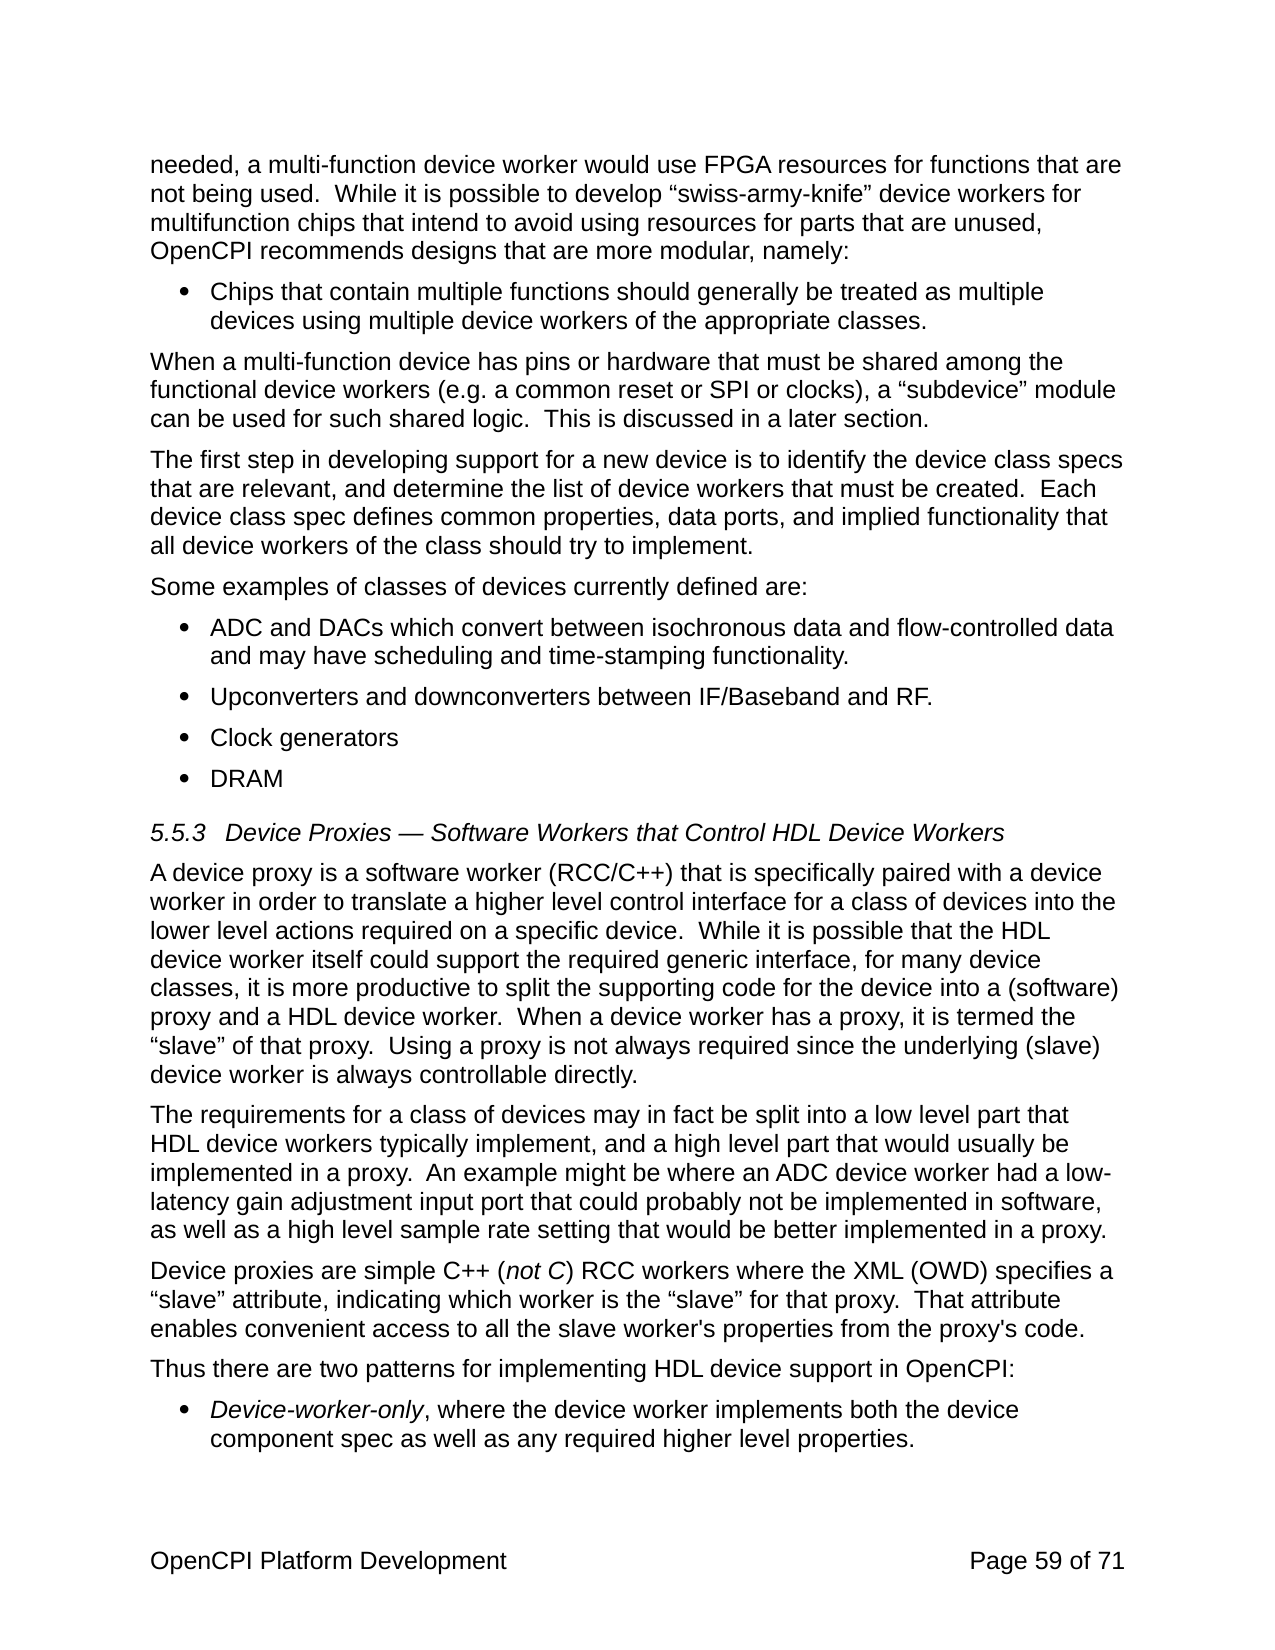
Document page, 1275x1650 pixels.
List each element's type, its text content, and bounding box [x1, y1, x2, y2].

text Thus there are two patterns for implementing HDL device support in OpenCPI: [150, 1354, 1125, 1383]
text A device proxy is a software worker (RCC/C++) that is specifically paired with a device worker in order to translate a higher level control interface for a class of devices into the lower level actions required on a specific device. While it is possible that the HDL device worker itself could support the required generic interface, for many device classes, it is more productive to split the supporting code for the device into a (software) proxy and a HDL device worker. When a device worker has a proxy, it is termed the “slave” of that proxy. Using a proxy is not always required since the underlying (slave) device worker is always controllable directly. [150, 858, 1125, 1088]
list DRAM [180, 764, 1125, 793]
text Some examples of classes of devices currently defined are: [150, 572, 1125, 601]
text The first step in developing support for a new device is to identify the device class specs that are relevant, and determine the list of device workers that must be created. Each device class spec defines common properties, data ports, and implied functionality that all device workers of the class should try to implement. [150, 445, 1125, 560]
text Device proxies are simple C++ (not C) RCC workers where the XML (OWD) specifies a “slave” attribute, indicating which worker is the “slave” for that proxy. That attribute enables convenient access to all the slave worker's properties from the proxy's code. [150, 1256, 1125, 1342]
text The requirements for a class of devices may in fact be split into a low level part that HDL device workers typically implement, and a high level part that would usually be implemented in a proxy. An example might be where an ADC device worker had a low-latency gain adjustment input port that could probably not be implemented in software, as well as a high level sample rate setting that would be better implemented in a proxy. [150, 1100, 1125, 1244]
list ADC and DACs which convert between isochronous data and flow-controlled data and may have scheduling and time-stamping functionality. [180, 612, 1125, 670]
subtitle Device Proxies — Software Workers that Control HDL Device Workers [150, 818, 1125, 846]
list Clock generators [180, 723, 1125, 752]
list Chips that contain multiple functions should generally be treated as multiple devices using multiple device workers of the appropriate classes. [180, 277, 1125, 334]
list Device-worker-only, where the device worker implements both the device component spec as well as any required higher level properties. [180, 1395, 1125, 1453]
text needed, a multi-function device worker would use FPGA resources for functions that are not being used. While it is possible to develop “swiss-army-knife” device workers for multifunction chips that intend to avoid using resources for parts that are unused, OpenCPI recommends designs that are more modular, namely: [150, 150, 1125, 265]
text When a multi-function device has pins or hardware that must be shared among the functional device workers (e.g. a common reset or SPI or clocks), a “subdevice” module can be used for such shared logic. This is discussed in a later section. [150, 347, 1125, 433]
list Upconverters and downconverters between IF/Baseband and RF. [180, 682, 1125, 711]
